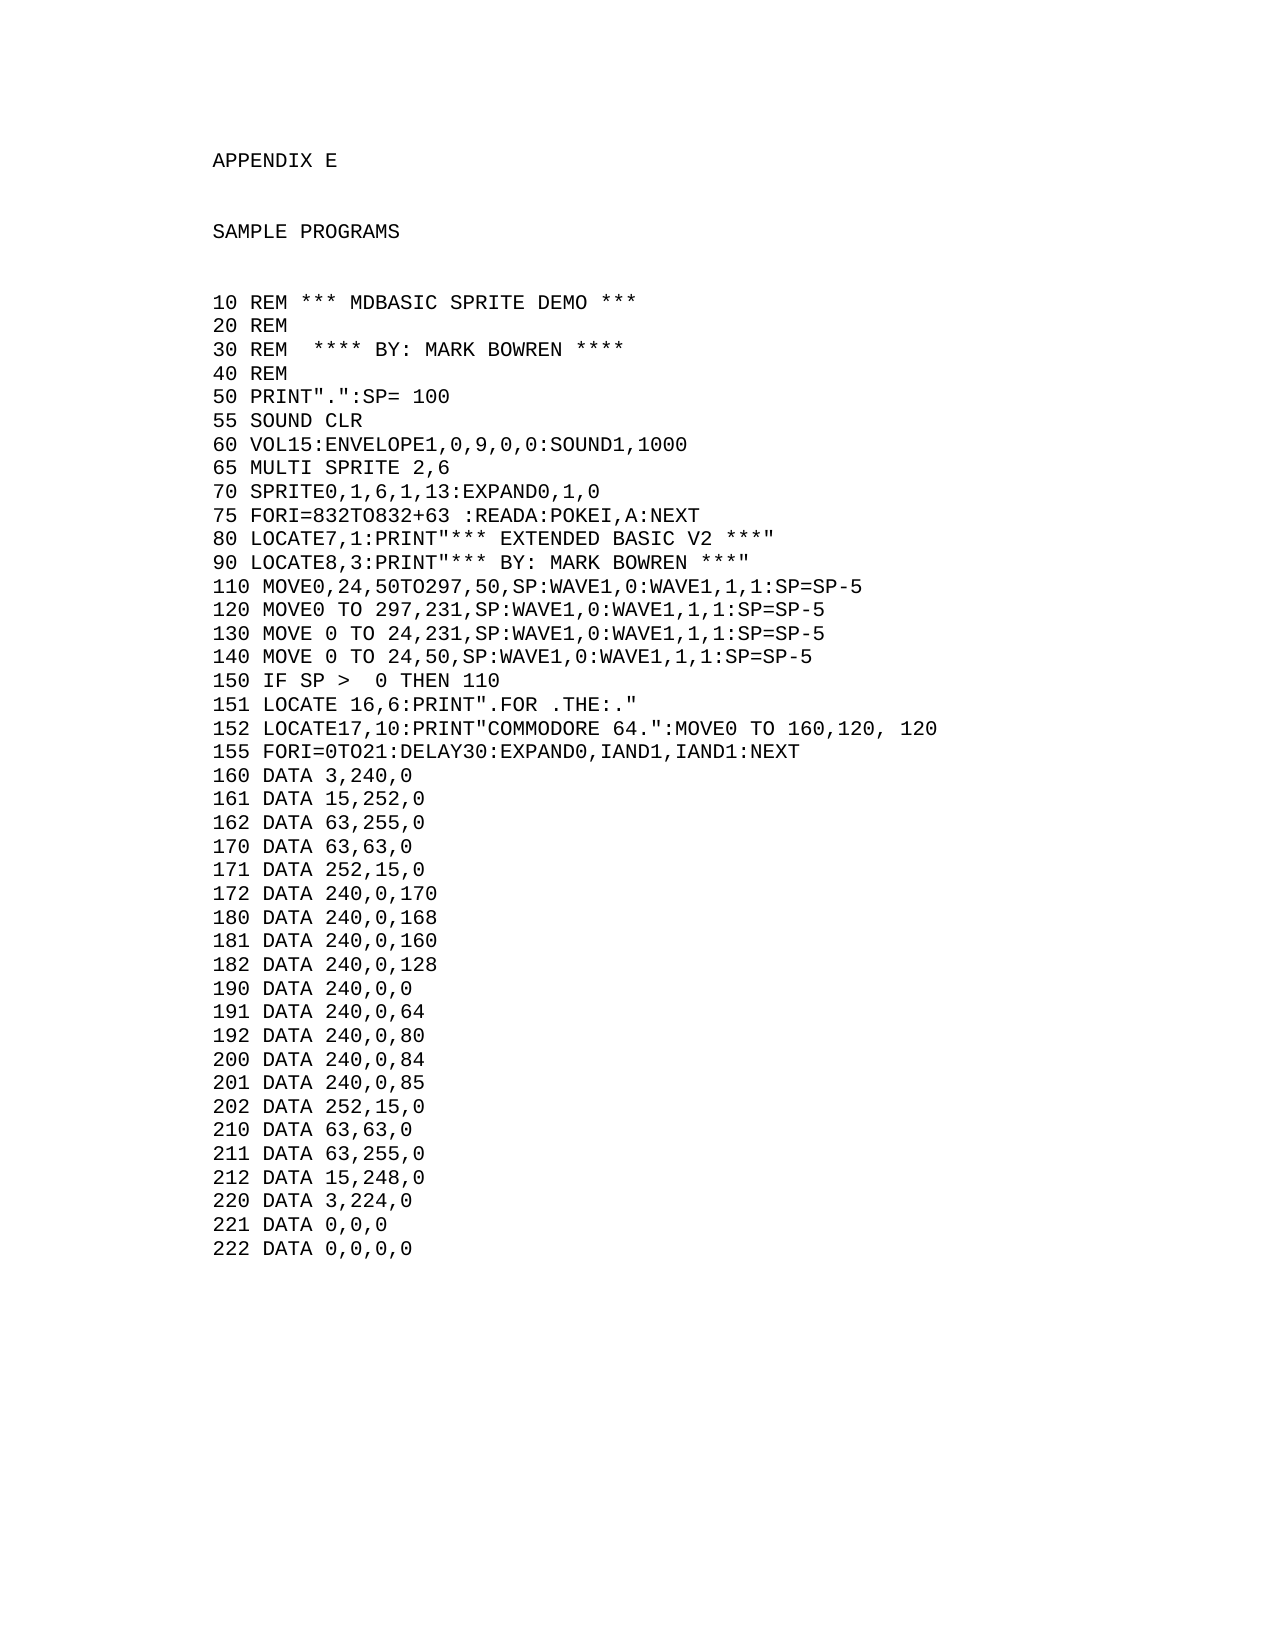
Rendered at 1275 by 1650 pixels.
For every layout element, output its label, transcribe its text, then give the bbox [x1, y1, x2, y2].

text 202 DATA 252,15,0 [212, 1096, 1031, 1119]
text 50 PRINT".":SP= 100 [212, 386, 1031, 410]
text 70 SPRITE0,1,6,1,13:EXPAND0,1,0 [212, 481, 1031, 505]
text 182 DATA 240,0,128 [212, 954, 1031, 978]
text 150 IF SP > 0 THEN 110 [212, 670, 1031, 694]
text 220 DATA 3,224,0 [212, 1190, 1031, 1214]
text 120 MOVE0 TO 297,231,SP:WAVE1,0:WAVE1,1,1:SP=SP-5 [212, 599, 1031, 623]
text 170 DATA 63,63,0 [212, 836, 1031, 859]
text 161 DATA 15,252,0 [212, 788, 1031, 812]
text 140 MOVE 0 TO 24,50,SP:WAVE1,0:WAVE1,1,1:SP=SP-5 [212, 647, 1031, 670]
text 90 LOCATE8,3:PRINT"*** BY: MARK BOWREN ***" [212, 552, 1031, 576]
text 221 DATA 0,0,0 [212, 1214, 1031, 1238]
text 40 REM [212, 363, 1031, 386]
text 201 DATA 240,0,85 [212, 1072, 1031, 1096]
text 75 FORI=832TO832+63 :READA:POKEI,A:NEXT [212, 505, 1031, 528]
text 130 MOVE 0 TO 24,231,SP:WAVE1,0:WAVE1,1,1:SP=SP-5 [212, 623, 1031, 647]
text 172 DATA 240,0,170 [212, 883, 1031, 907]
text 155 FORI=0TO21:DELAY30:EXPAND0,IAND1,IAND1:NEXT [212, 741, 1031, 765]
text SAMPLE PROGRAMS [212, 221, 1031, 244]
text 190 DATA 240,0,0 [212, 978, 1031, 1001]
text 212 DATA 15,248,0 [212, 1167, 1031, 1190]
text 191 DATA 240,0,64 [212, 1001, 1031, 1025]
text 151 LOCATE 16,6:PRINT".FOR .THE:." [212, 694, 1031, 717]
text 222 DATA 0,0,0,0 [212, 1238, 1031, 1261]
text 10 REM *** MDBASIC SPRITE DEMO *** [212, 292, 1031, 316]
text 162 DATA 63,255,0 [212, 812, 1031, 836]
text 80 LOCATE7,1:PRINT"*** EXTENDED BASIC V2 ***" [212, 528, 1031, 552]
text 20 REM [212, 316, 1031, 339]
text 152 LOCATE17,10:PRINT"COMMODORE 64.":MOVE0 TO 160,120, 120 [212, 717, 1031, 741]
text 60 VOL15:ENVELOPE1,0,9,0,0:SOUND1,1000 [212, 434, 1031, 457]
text 55 SOUND CLR [212, 410, 1031, 434]
text 171 DATA 252,15,0 [212, 859, 1031, 883]
text 65 MULTI SPRITE 2,6 [212, 457, 1031, 481]
text 110 MOVE0,24,50TO297,50,SP:WAVE1,0:WAVE1,1,1:SP=SP-5 [212, 576, 1031, 599]
text 211 DATA 63,255,0 [212, 1143, 1031, 1167]
text APPENDIX E [212, 150, 1031, 174]
text 200 DATA 240,0,84 [212, 1048, 1031, 1072]
text 181 DATA 240,0,160 [212, 930, 1031, 954]
text 30 REM **** BY: MARK BOWREN **** [212, 339, 1031, 363]
text 180 DATA 240,0,168 [212, 907, 1031, 930]
text 192 DATA 240,0,80 [212, 1025, 1031, 1048]
text 210 DATA 63,63,0 [212, 1119, 1031, 1143]
text 160 DATA 3,240,0 [212, 765, 1031, 788]
